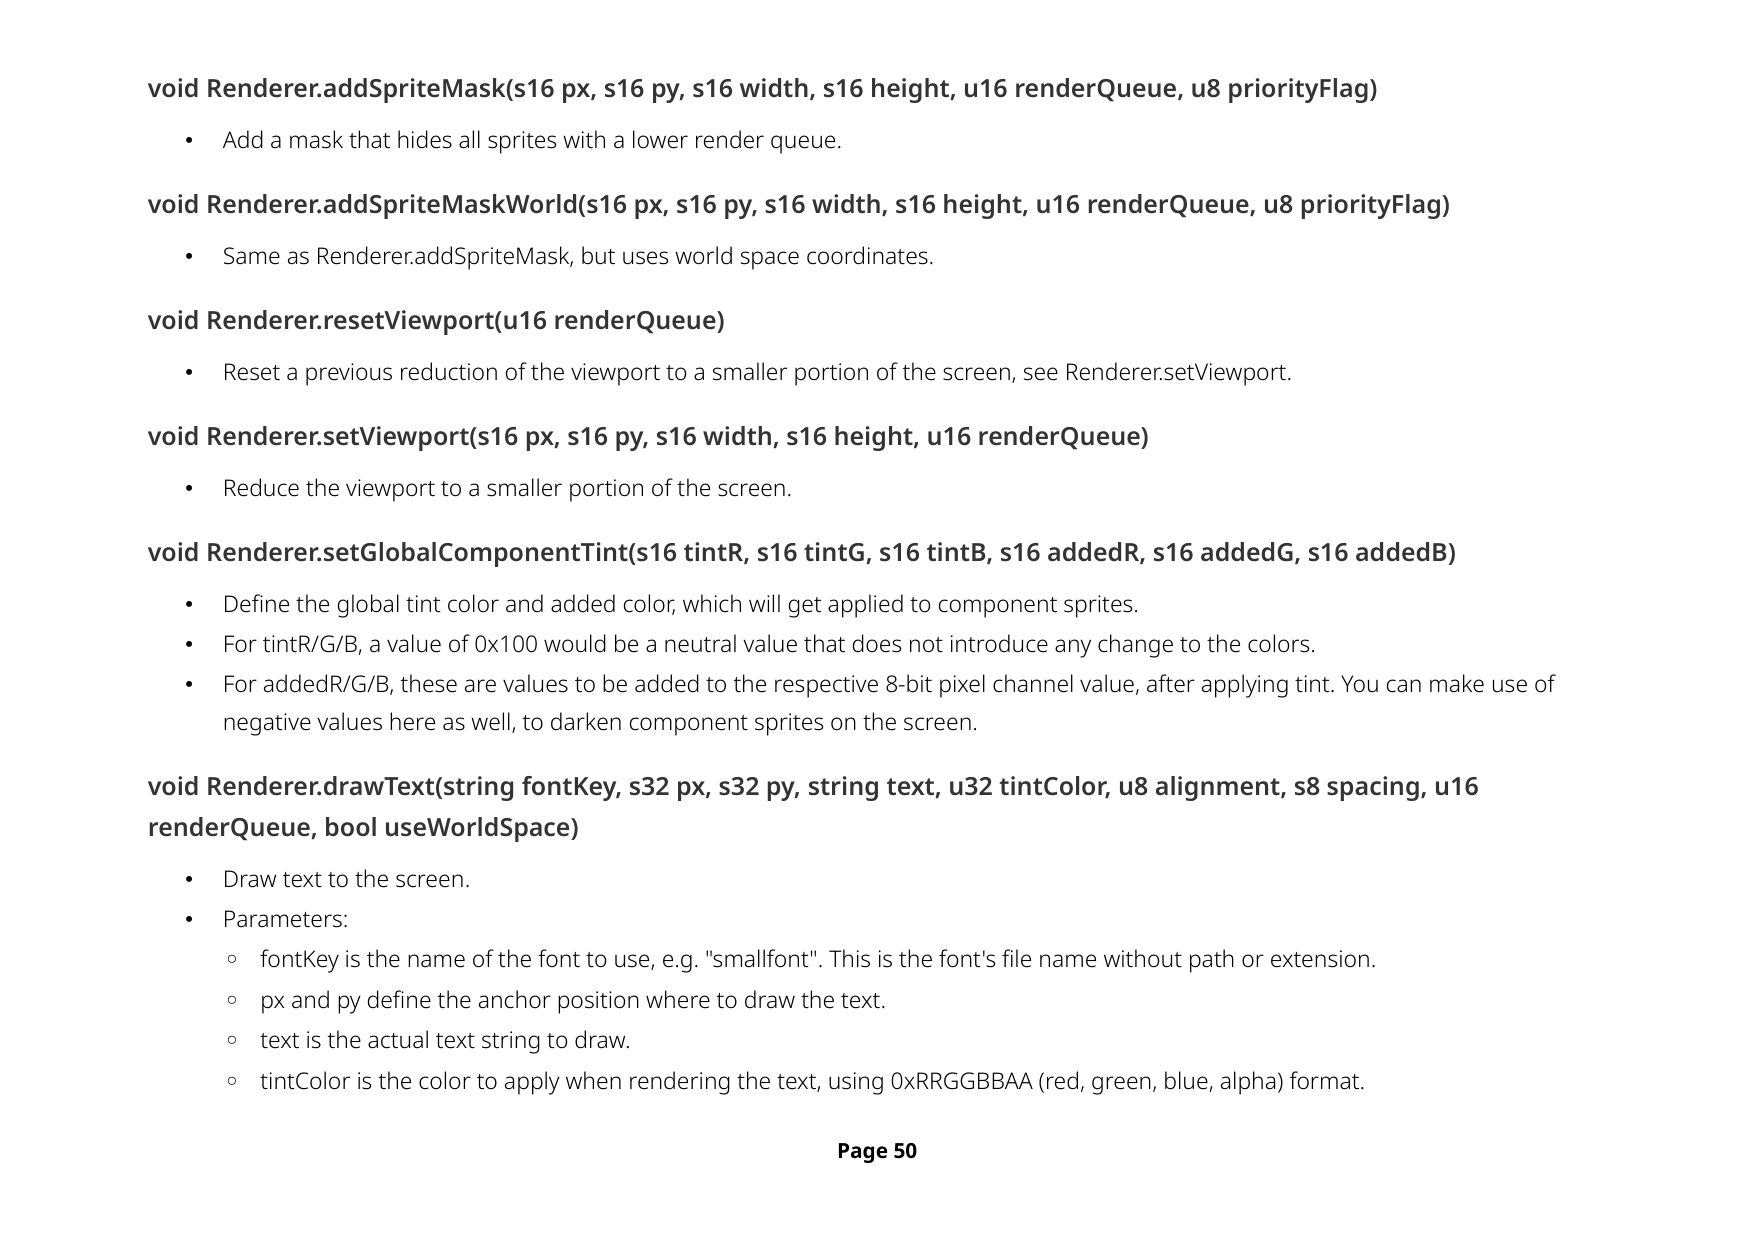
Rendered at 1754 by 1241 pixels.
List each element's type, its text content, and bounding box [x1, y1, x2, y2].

list Same as Renderer.addSpriteMask, but uses world space coordinates. [185, 240, 1606, 271]
list fontKey is the name of the font to use, e.g. "smallfont". This is the font's file name without path or extension. [223, 943, 1606, 974]
list Parameters: [185, 903, 1606, 934]
list For tintR/G/B, a value of 0x100 would be a neutral value that does not introduce any change to the colors. [185, 628, 1606, 659]
subtitle void Renderer.addSpriteMask(s16 px, s16 py, s16 width, s16 height, u16 renderQueue, u8 priorityFlag) [148, 71, 1606, 105]
list px and py define the anchor position where to draw the text. [223, 984, 1606, 1015]
subtitle void Renderer.addSpriteMaskWorld(s16 px, s16 py, s16 width, s16 height, u16 renderQueue, u8 priorityFlag) [148, 187, 1606, 221]
list Draw text to the screen. [185, 862, 1606, 894]
subtitle void Renderer.drawText(string fontKey, s32 px, s32 py, string text, u32 tintColor, u8 alignment, s8 spacing, u16 renderQueue, bool useWorldSpace) [148, 768, 1606, 843]
list tintColor is the color to apply when rendering the text, using 0xRRGGBBAA (red, green, blue, alpha) format. [223, 1064, 1606, 1096]
list Add a mask that hides all sprites with a lower render queue. [185, 124, 1606, 155]
list Reduce the viewport to a smaller portion of the screen. [185, 472, 1606, 503]
list For addedR/G/B, these are values to be added to the respective 8-bit pixel channel value, after applying tint. You can make use of negative values here as well, to darken component sprites on the screen. [185, 668, 1606, 737]
subtitle void Renderer.setViewport(s16 px, s16 py, s16 width, s16 height, u16 renderQueue) [148, 418, 1606, 452]
list text is the actual text string to draw. [223, 1024, 1606, 1055]
subtitle void Renderer.setGlobalComponentTint(s16 tintR, s16 tintG, s16 tintB, s16 addedR, s16 addedG, s16 addedB) [148, 534, 1606, 568]
list Define the global tint color and added color, which will get applied to component sprites. [185, 587, 1606, 619]
subtitle void Renderer.resetViewport(u16 renderQueue) [148, 302, 1606, 337]
list Reset a previous reduction of the viewport to a smaller portion of the screen, see Renderer.setViewport. [185, 356, 1606, 387]
